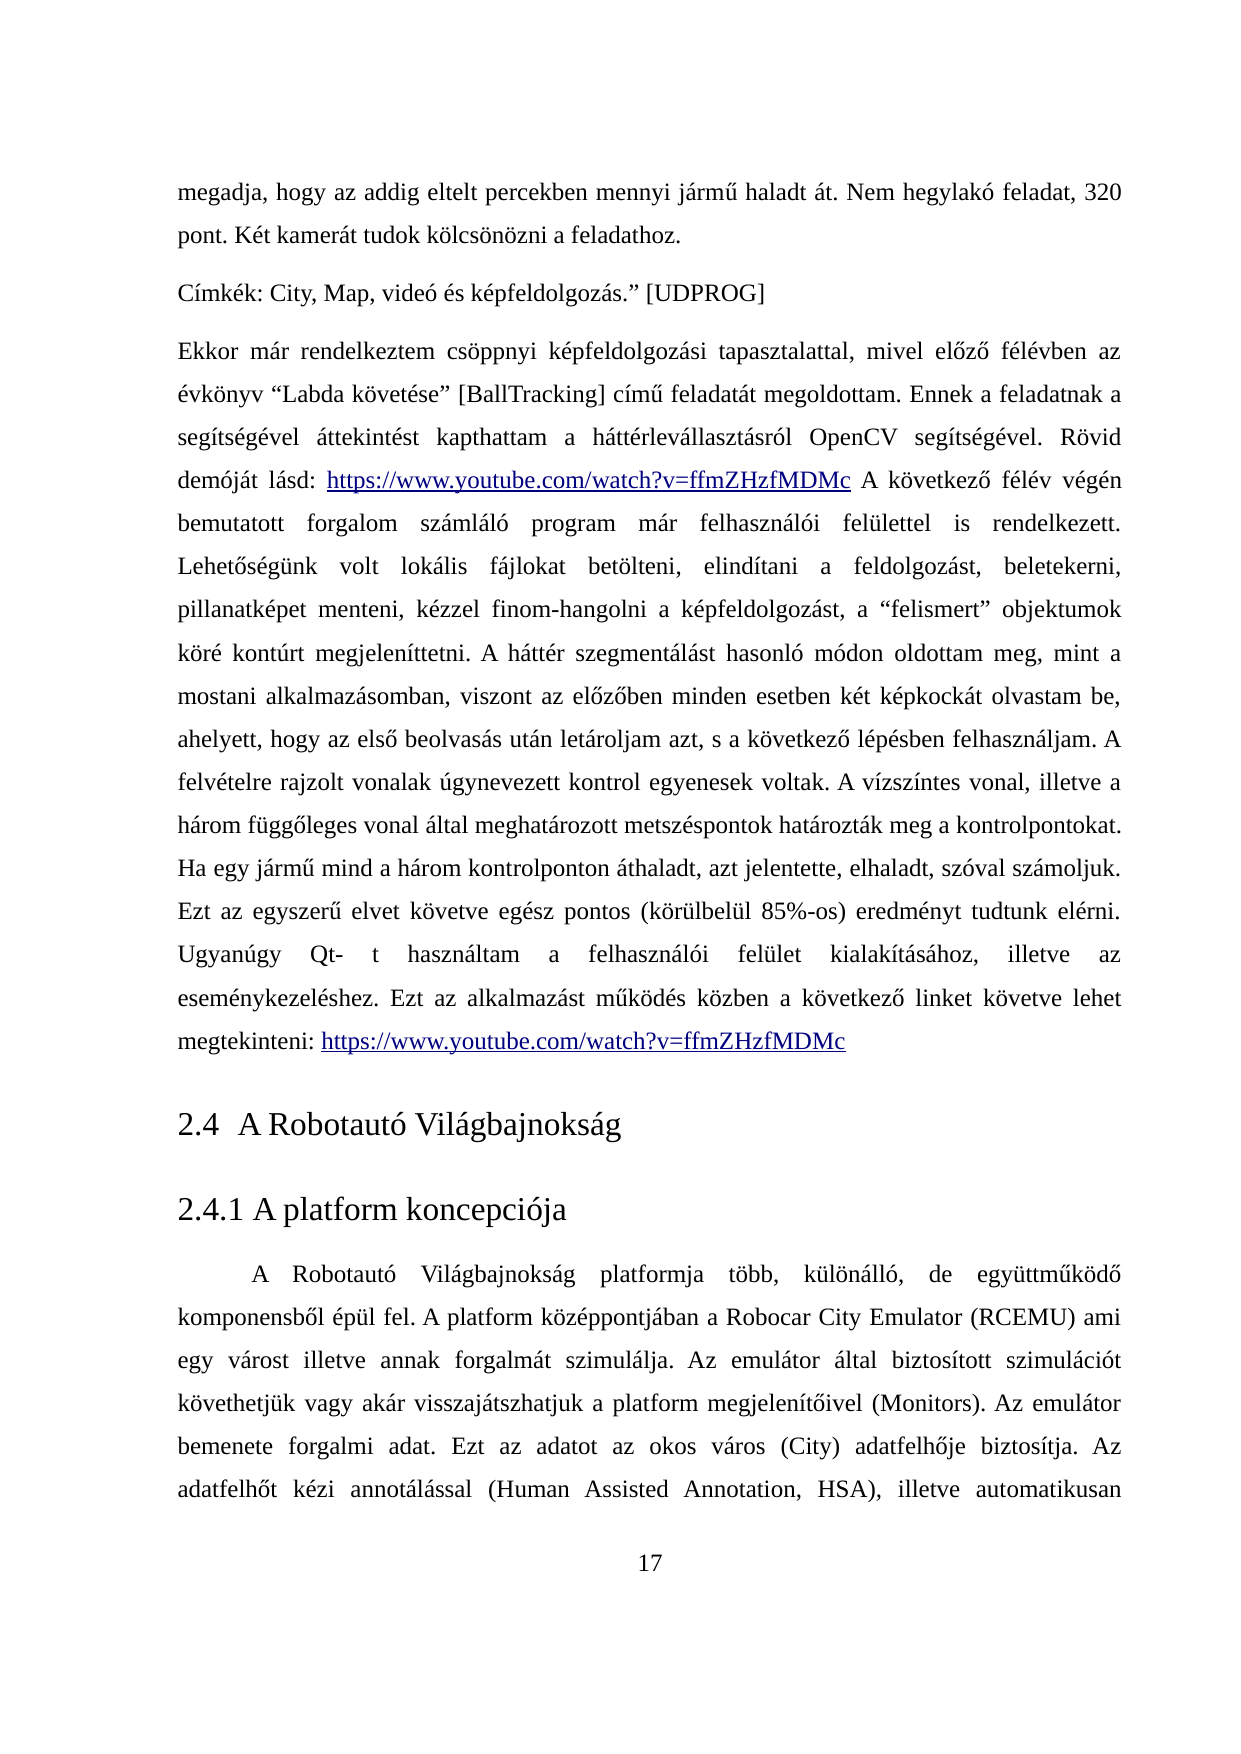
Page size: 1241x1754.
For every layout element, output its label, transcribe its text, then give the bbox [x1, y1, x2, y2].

text A Robotautó Világbajnokság platformja több, különálló, de együttműködő komponensből épül fel. A platform középpontjában a Robocar City Emulator (RCEMU) ami egy várost illetve annak forgalmát szimulálja. Az emulátor által biztosított szimulációt követhetjük vagy akár visszajátszhatjuk a platform megjelenítőivel (Monitors). Az emulátor bemenete forgalmi adat. Ezt az adatot az okos város (City) adatfelhője biztosítja. Az adatfelhőt kézi annotálással (Human Assisted Annotation, HSA), illetve automatikusan [177, 1259, 1122, 1503]
subtitle A Robotautó Világbajnokság [177, 1104, 1122, 1143]
subtitle A platform koncepciója [177, 1189, 1122, 1227]
text Címkék: City, Map, videó és képfeldolgozás.” [UDPROG] [177, 278, 1122, 307]
text Ekkor már rendelkeztem csöppnyi képfeldolgozási tapasztalattal, mivel előző félévben az évkönyv “Labda követése” [BallTracking] című feladatát megoldottam. Ennek a feladatnak a segítségével áttekintést kapthattam a háttérlevállasztásról OpenCV segítségével. Rövid demóját lásd: https://www.youtube.com/watch?v=ffmZHzfMDMc A következő félév végén bemutatott forgalom számláló program már felhasználói felülettel is rendelkezett. Lehetőségünk volt lokális fájlokat betölteni, elindítani a feldolgozást, beletekerni, pillanatképet menteni, kézzel finom-hangolni a képfeldolgozást, a “felismert” objektumok köré kontúrt megjeleníttetni. A háttér szegmentálást hasonló módon oldottam meg, mint a mostani alkalmazásomban, viszont az előzőben minden esetben két képkockát olvastam be, ahelyett, hogy az első beolvasás után letároljam azt, s a következő lépésben felhasználjam. A felvételre rajzolt vonalak úgynevezett kontrol egyenesek voltak. A vízszíntes vonal, illetve a három függőleges vonal által meghatározott metszéspontok határozták meg a kontrolpontokat. Ha egy jármű mind a három kontrolponton áthaladt, azt jelentette, elhaladt, szóval számoljuk. Ezt az egyszerű elvet követve egész pontos (körülbelül 85%-os) eredményt tudtunk elérni. Ugyanúgy Qt- t használtam a felhasználói felület kialakításához, illetve az eseménykezeléshez. Ezt az alkalmazást működés közben a következő linket követve lehet megtekinteni: https://www.youtube.com/watch?v=ffmZHzfMDMc [177, 336, 1122, 1054]
text megadja, hogy az addig eltelt percekben mennyi jármű haladt át. Nem hegylakó feladat, 320 pont. Két kamerát tudok kölcsönözni a feladathoz. [177, 177, 1122, 249]
